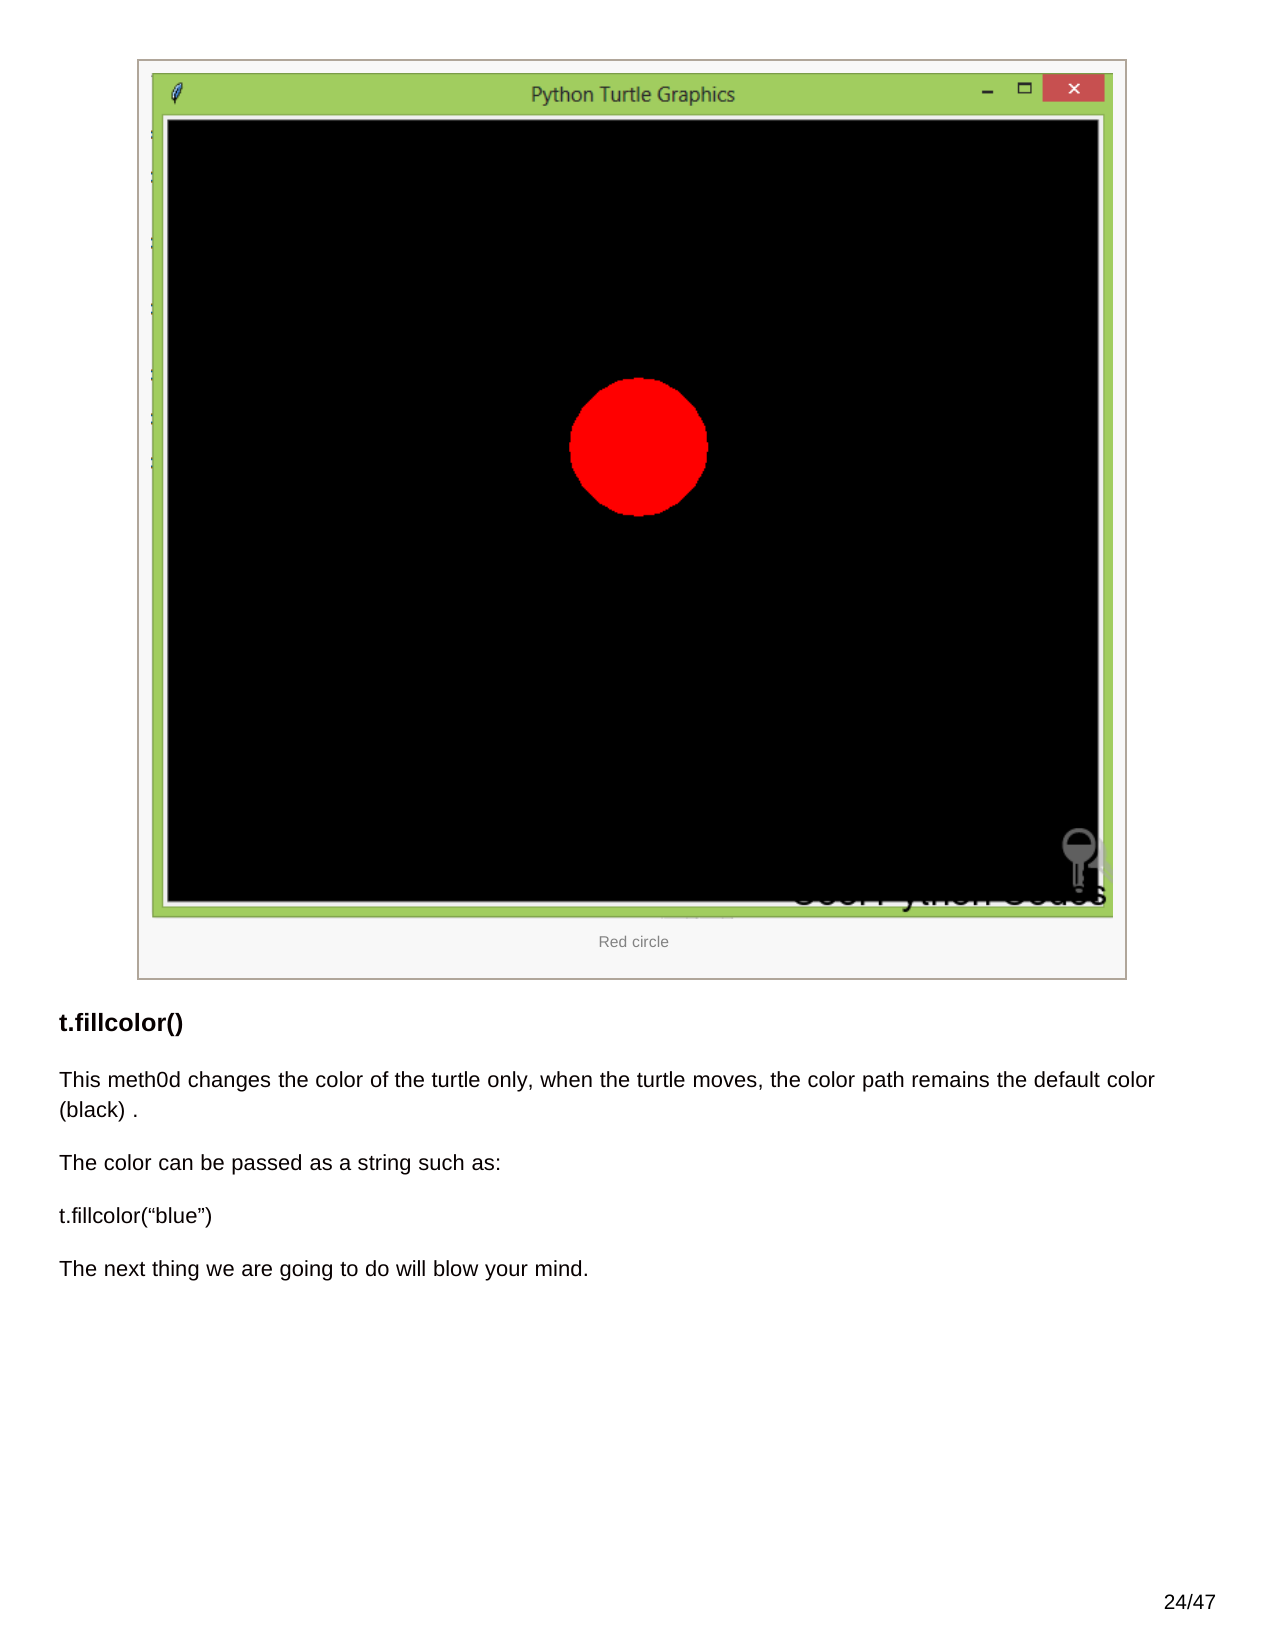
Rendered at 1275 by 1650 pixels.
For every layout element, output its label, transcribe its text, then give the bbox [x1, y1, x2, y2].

text This meth0d changes the color of the turtle only, when the turtle moves, the color path remains the default color [59, 1066, 1229, 1092]
text The color can be passed as a string such as: [59, 1150, 1229, 1175]
text t.fillcolor(“blue”) [59, 1203, 1229, 1228]
text t.fillcolor() [59, 1007, 1229, 1036]
text The next thing we are going to do will blow your mind. [59, 1256, 1229, 1281]
text (black) . [59, 1097, 1229, 1122]
picture [151, 73, 1113, 919]
